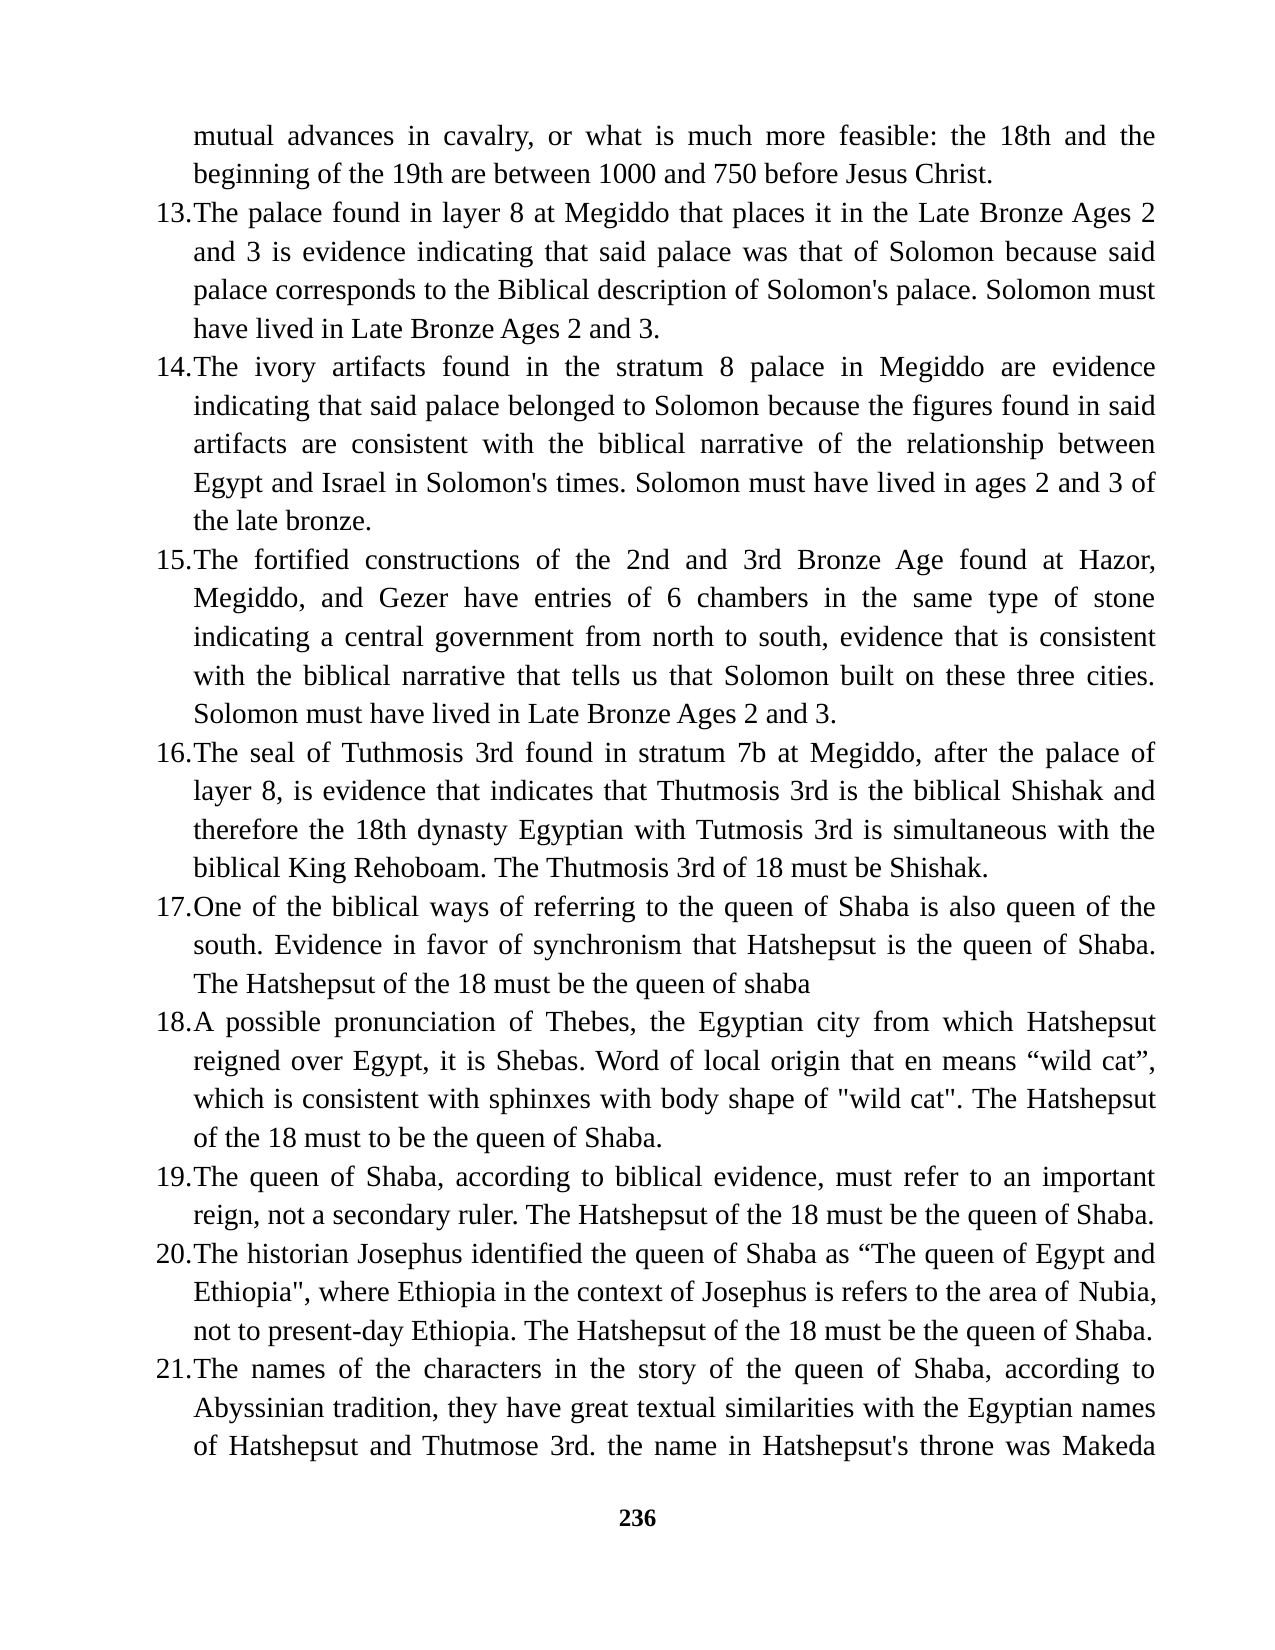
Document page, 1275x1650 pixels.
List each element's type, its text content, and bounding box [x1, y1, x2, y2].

list The historian Josephus identified the queen of Shaba as “The queen of Egypt and Ethiopia", where Ethiopia in the context of Josephus is refers to the area of ​​Nubia, not to present-day Ethiopia. The Hatshepsut of the 18 must be the queen of Shaba. [156, 1236, 1157, 1346]
list A possible pronunciation of Thebes, the Egyptian city from which Hatshepsut reigned over Egypt, it is Shebas. Word of local origin that en means “wild cat”, which is consistent with sphinxes with body shape of "wild cat". The Hatshepsut of the 18 must to be the queen of Shaba. [156, 1004, 1157, 1154]
list The palace found in layer 8 at Megiddo that places it in the Late Bronze Ages 2 and 3 is evidence indicating that said palace was that of Solomon because said palace corresponds to the Biblical description of Solomon's palace. Solomon must have lived in Late Bronze Ages 2 and 3. [156, 195, 1157, 344]
list The ivory artifacts found in the stratum 8 palace in Megiddo are evidence indicating that said palace belonged to Solomon because the figures found in said artifacts are consistent with the biblical narrative of the relationship between Egypt and Israel in Solomon's times. Solomon must have lived in ages 2 and 3 of the late bronze. [156, 349, 1157, 537]
list The seal of Tuthmosis 3rd found in stratum 7b at Megiddo, after the palace of layer 8, is evidence that indicates that Thutmosis 3rd is the biblical Shishak and therefore the 18th dynasty Egyptian with Tutmosis 3rd is simultaneous with the biblical King Rehoboam. The Thutmosis 3rd of 18 must be Shishak. [156, 735, 1157, 884]
list The queen of Shaba, according to biblical evidence, must refer to an important reign, not a secondary ruler. The Hatshepsut of the 18 must be the queen of Shaba. [156, 1159, 1157, 1231]
list The fortified constructions of the 2nd and 3rd Bronze Age found at Hazor, Megiddo, and Gezer have entries of 6 chambers in the same type of stone indicating a central government from north to south, evidence that is consistent with the biblical narrative that tells us that Solomon built on these three cities. Solomon must have lived in Late Bronze Ages 2 and 3. [156, 542, 1157, 730]
list The names of the characters in the story of the queen of Shaba, according to Abyssinian tradition, they have great textual similarities with the Egyptian names of Hatshepsut and Thutmose 3rd. the name in Hatshepsut's throne was Makeda [156, 1351, 1157, 1462]
list mutual advances in cavalry, or what is much more feasible: the 18th and the beginning of the 19th are between 1000 and 750 before Jesus Christ. [156, 118, 1157, 190]
list One of the biblical ways of referring to the queen of Shaba is also queen of the south. Evidence in favor of synchronism that Hatshepsut is the queen of Shaba. The Hatshepsut of the 18 must be the queen of shaba [156, 889, 1157, 999]
